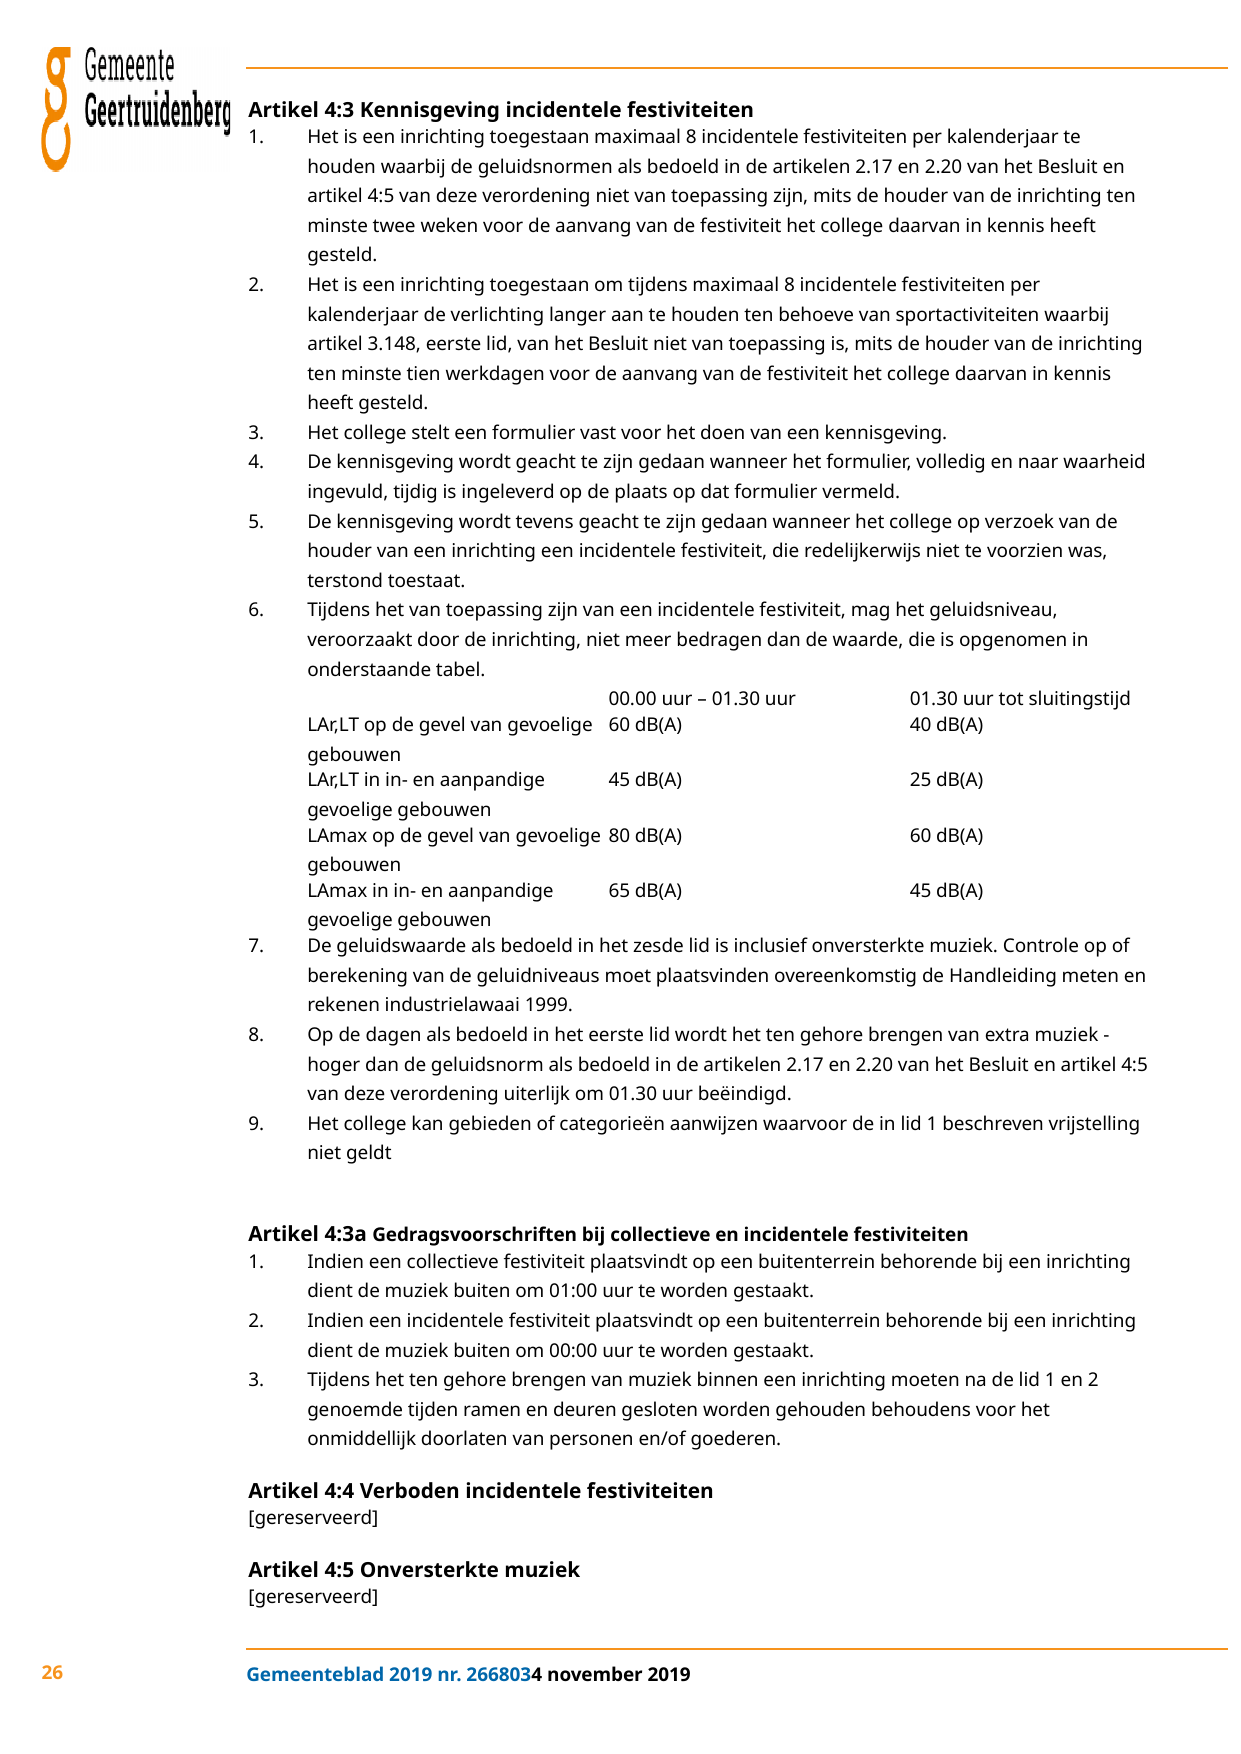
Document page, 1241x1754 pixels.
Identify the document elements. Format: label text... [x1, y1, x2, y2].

text Artikel 4:3a Gedragsvoorschriften bij collectieve en incidentele festiviteiten [248, 1219, 1152, 1248]
list Het college kan gebieden of categorieën aanwijzen waarvoor de in lid 1 beschreven vrijstelling niet geldt [248, 1110, 1152, 1165]
table_cell 80 dB(A) [608, 822, 909, 877]
list Tijdens het ten gehore brengen van muziek binnen een inrichting moeten na de lid 1 en 2 genoemde tijden ramen en deuren gesloten worden gehouden behoudens voor het onmiddellijk doorlaten van personen en/of goederen. [248, 1366, 1152, 1451]
list De kennisgeving wordt geacht te zijn gedaan wanneer het formulier, volledig en naar waarheid ingevuld, tijdig is ingeleverd op de plaats op dat formulier vermeld. [248, 449, 1152, 504]
table_cell LAr,LT in in- en aanpandige gevoelige gebouwen [307, 766, 608, 822]
text Artikel 4:5 Onversterkte muziek [248, 1555, 1152, 1583]
table_cell 65 dB(A) [608, 877, 909, 932]
text Artikel 4:3 Kennisgeving incidentele festiviteiten [248, 95, 1152, 123]
list Het college stelt een formulier vast voor het doen van een kennisgeving. [248, 419, 1152, 445]
text Artikel 4:4 Verboden incidentele festiviteiten [248, 1476, 1152, 1504]
table_cell 60 dB(A) [910, 822, 1211, 877]
table_header 01.30 uur tot sluitingstijd [910, 685, 1211, 711]
table_header 00.00 uur – 01.30 uur [608, 685, 909, 711]
table_cell LAmax op de gevel van gevoelige gebouwen [307, 822, 608, 877]
table_cell 25 dB(A) [910, 766, 1211, 822]
list De geluidswaarde als bedoeld in het zesde lid is inclusief onversterkte muziek. Controle op of berekening van de geluidniveaus moet plaatsvinden overeenkomstig de Handleiding meten en rekenen industrielawaai 1999. [248, 932, 1152, 1017]
list Indien een collectieve festiviteit plaatsvindt op een buitenterrein behorende bij een inrichting dient de muziek buiten om 01:00 uur te worden gestaakt. [248, 1248, 1152, 1303]
table_cell 45 dB(A) [910, 877, 1211, 932]
table_cell 45 dB(A) [608, 766, 909, 822]
list Het is een inrichting toegestaan maximaal 8 incidentele festiviteiten per kalenderjaar te houden waarbij de geluidsnormen als bedoeld in de artikelen 2.17 en 2.20 van het Besluit en artikel 4:5 van deze verordening niet van toepassing zijn, mits de houder van de inrichting ten minste twee weken voor de aanvang van de festiviteit het college daarvan in kennis heeft gesteld. [248, 123, 1152, 267]
picture [41, 47, 231, 172]
list Het is een inrichting toegestaan om tijdens maximaal 8 incidentele festiviteiten per kalenderjaar de verlichting langer aan te houden ten behoeve van sportactiviteiten waarbij artikel 3.148, eerste lid, van het Besluit niet van toepassing is, mits de houder van de inrichting ten minste tien werkdagen voor de aanvang van de festiviteit het college daarvan in kennis heeft gesteld. [248, 271, 1152, 415]
list Indien een incidentele festiviteit plaatsvindt op een buitenterrein behorende bij een inrichting dient de muziek buiten om 00:00 uur te worden gestaakt. [248, 1307, 1152, 1362]
list Tijdens het van toepassing zijn van een incidentele festiviteit, mag het geluidsniveau, veroorzaakt door de inrichting, niet meer bedragen dan de waarde, die is opgenomen in onderstaande tabel. [248, 597, 1152, 681]
list De kennisgeving wordt tevens geacht te zijn gedaan wanneer het college op verzoek van de houder van een inrichting een incidentele festiviteit, die redelijkerwijs niet te voorzien was, terstond toestaat. [248, 508, 1152, 593]
table_header [307, 685, 608, 711]
text [gereserveerd] [248, 1504, 1152, 1530]
table_cell LAr,LT op de gevel van gevoelige gebouwen [307, 711, 608, 766]
table_cell 60 dB(A) [608, 711, 909, 766]
list Op de dagen als bedoeld in het eerste lid wordt het ten gehore brengen van extra muziek - hoger dan de geluidsnorm als bedoeld in de artikelen 2.17 en 2.20 van het Besluit en artikel 4:5 van deze verordening uiterlijk om 01.30 uur beëindigd. [248, 1021, 1152, 1106]
table_cell LAmax in in- en aanpandige gevoelige gebouwen [307, 877, 608, 932]
text [gereserveerd] [248, 1583, 1152, 1609]
table_cell 40 dB(A) [910, 711, 1211, 766]
